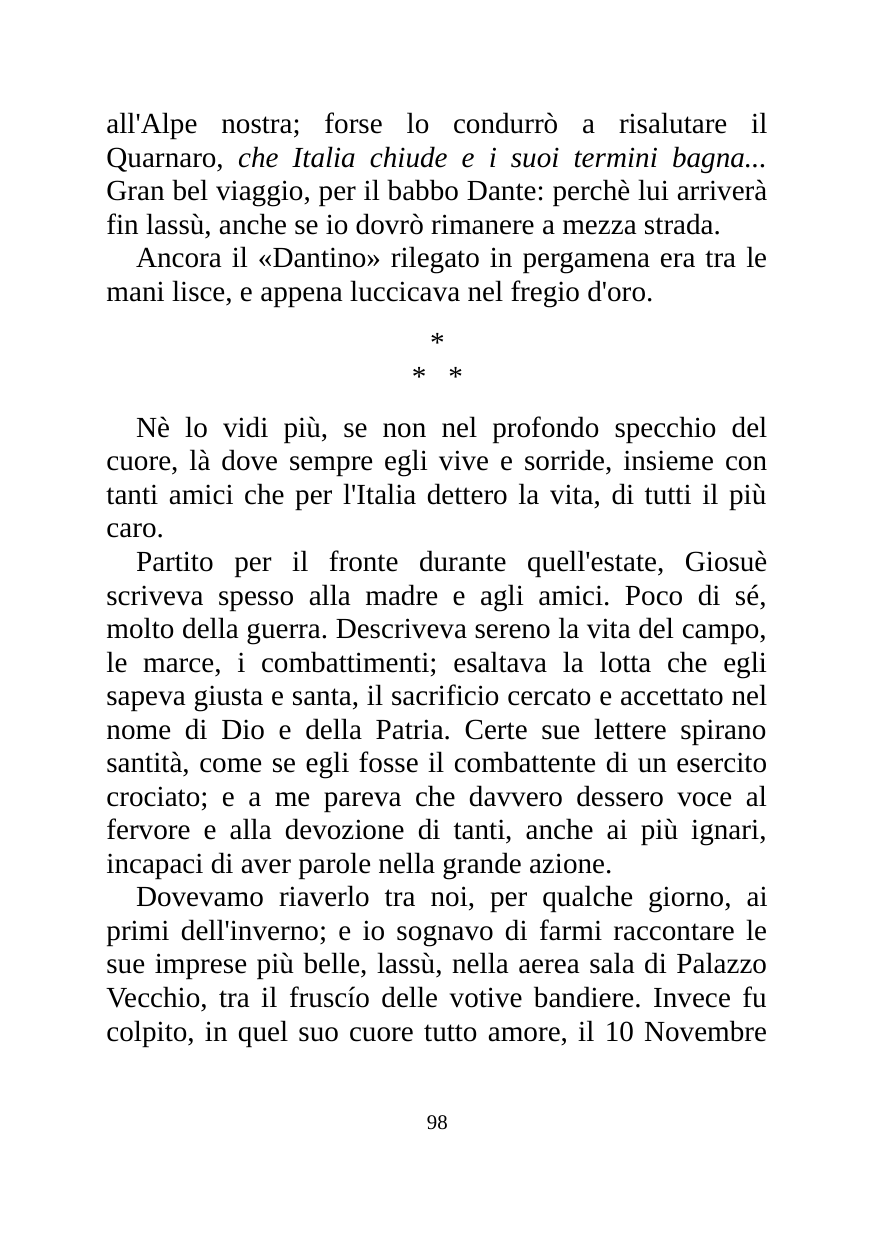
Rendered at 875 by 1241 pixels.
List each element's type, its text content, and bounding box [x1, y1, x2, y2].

text Ancora il «Dantino» rilegato in pergamena era tra le mani lisce, e appena luccicava nel fregio d'oro. [106, 240, 768, 307]
text Dovevamo riaverlo tra noi, per qualche giorno, ai primi dell'inverno; e io sognavo di farmi raccontare le sue imprese più belle, lassù, nella aerea sala di Palazzo Vecchio, tra il fruscío delle votive bandiere. Invece fu colpito, in quel suo cuore tutto amore, il 10 Novembre [106, 879, 768, 1047]
text Partito per il fronte durante quell'estate, Giosuè scriveva spesso alla madre e agli amici. Poco di sé, molto della guerra. Descriveva sereno la vita del campo, le marce, i combattimenti; esaltava la lotta che egli sapeva giusta e santa, il sacrificio cercato e accettato nel nome di Dio e della Patria. Certe sue lettere spirano santità, come se egli fosse il combattente di un esercito crociato; e a me pareva che davvero dessero voce al fervore e alla devozione di tanti, anche ai più ignari, incapaci di aver parole nella grande azione. [106, 544, 768, 879]
text all'Alpe nostra; forse lo condurrò a risalutare il Quarnaro, che Italia chiude e i suoi termini bagna... Gran bel viaggio, per il babbo Dante: perchè lui arriverà fin lassù, anche se io dovrò rimanere a mezza strada. [106, 106, 768, 240]
text Nè lo vidi più, se non nel profondo specchio del cuore, là dove sempre egli vive e sorride, insieme con tanti amici che per l'Italia dettero la vita, di tutti il più caro. [106, 410, 768, 544]
text * * * [106, 325, 768, 392]
